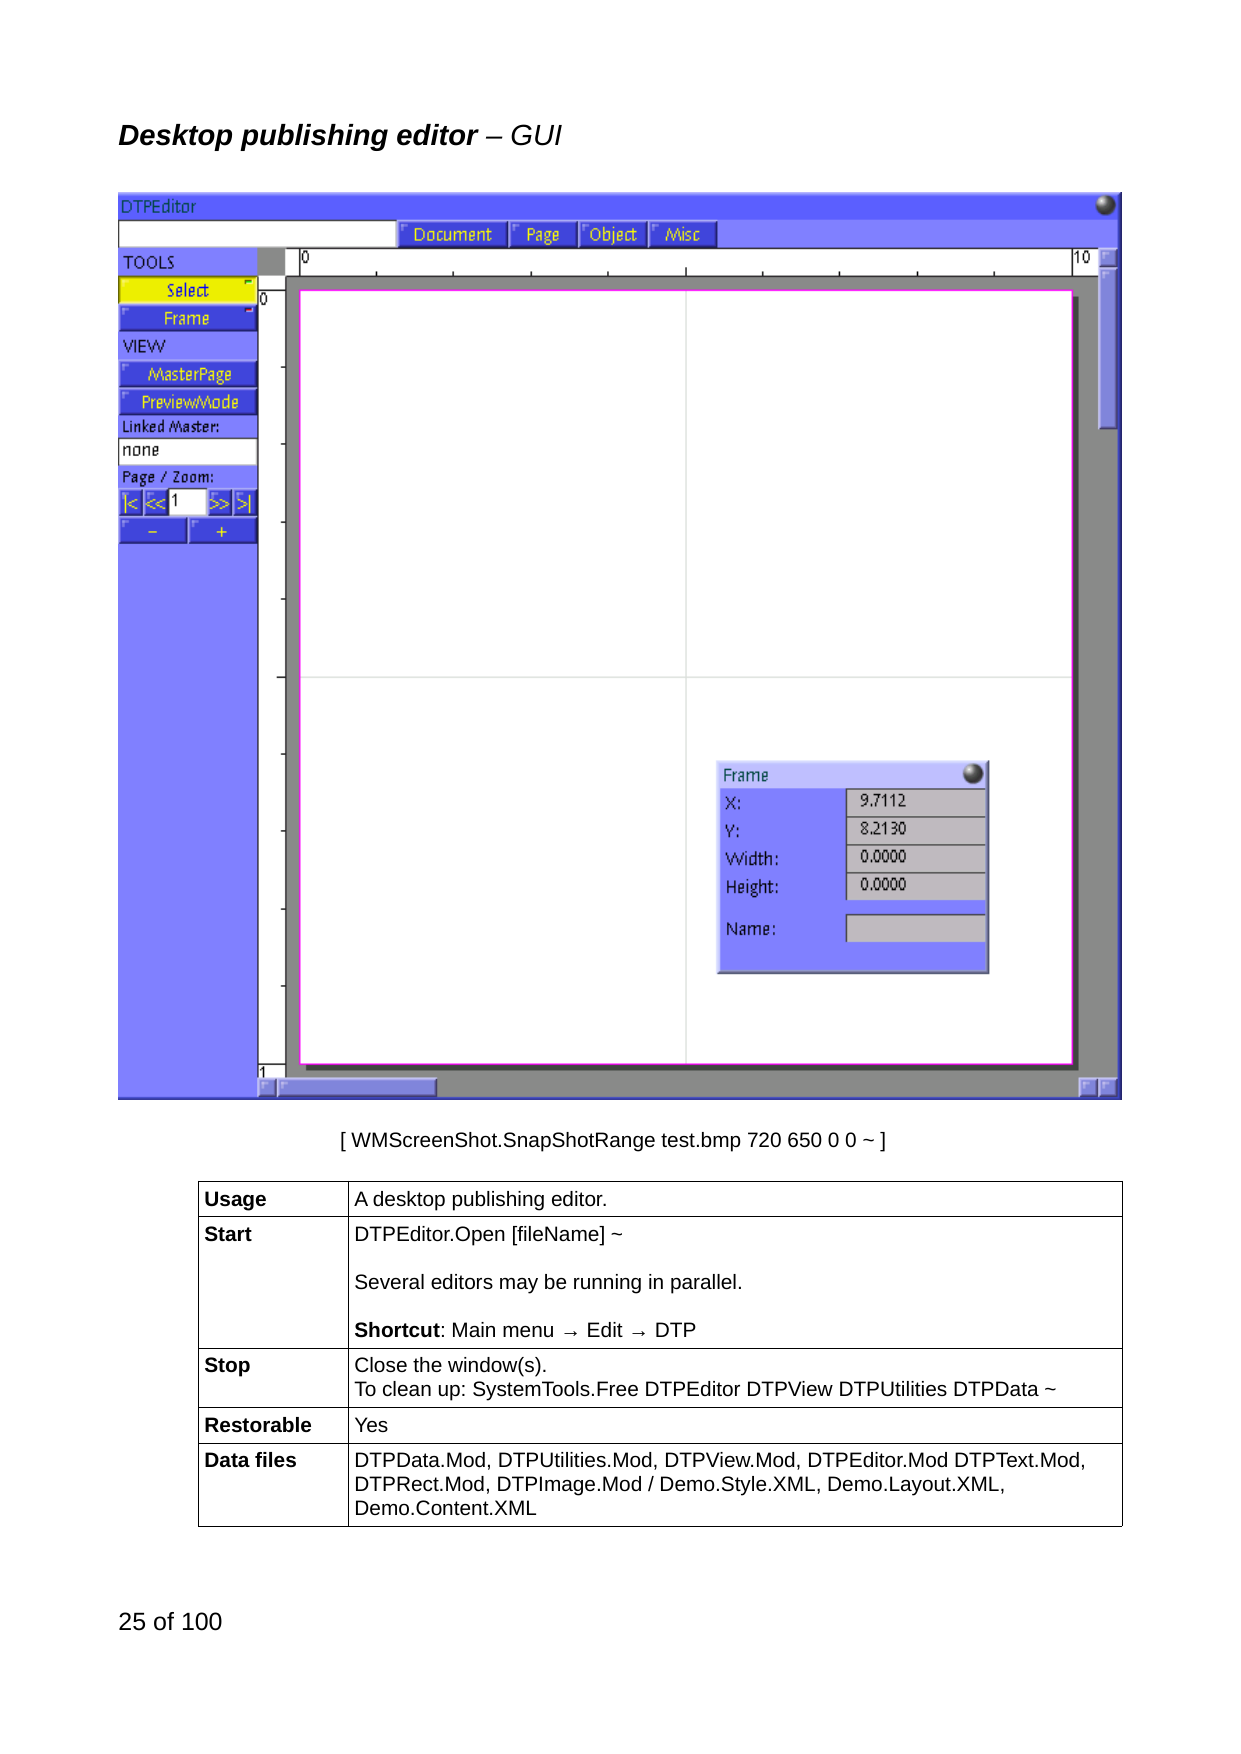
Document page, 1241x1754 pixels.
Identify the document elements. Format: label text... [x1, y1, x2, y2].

picture [118, 192, 1122, 1100]
table_header Usage [199, 1182, 348, 1216]
table_cell Yes [349, 1408, 1122, 1442]
subtitle Desktop publishing editor – GUI [118, 118, 1122, 152]
table_cell DTPData.Mod, DTPUtilities.Mod, DTPView.Mod, DTPEditor.Mod DTPText.Mod, DTPRect.Mod, DTPImage.Mod / Demo.Style.XML, Demo.Layout.XML, Demo.Content.XML [349, 1444, 1122, 1526]
table_cell DTPEditor.Open [fileName] ~ Several editors may be running in parallel. Shortcut: Main menu → Edit → DTP [349, 1217, 1122, 1347]
table_cell Start [199, 1217, 348, 1347]
text [ WMScreenShot.SnapShotRange test.bmp 720 650 0 0 ~ ] [118, 1128, 1122, 1152]
table_cell Close the window(s). To clean up: SystemTools.Free DTPEditor DTPView DTPUtilities DTPData ~ [349, 1349, 1122, 1407]
table_header A desktop publishing editor. [349, 1182, 1122, 1216]
table_cell Stop [199, 1349, 348, 1407]
table_cell Data files [199, 1444, 348, 1526]
table_cell Restorable [199, 1408, 348, 1442]
